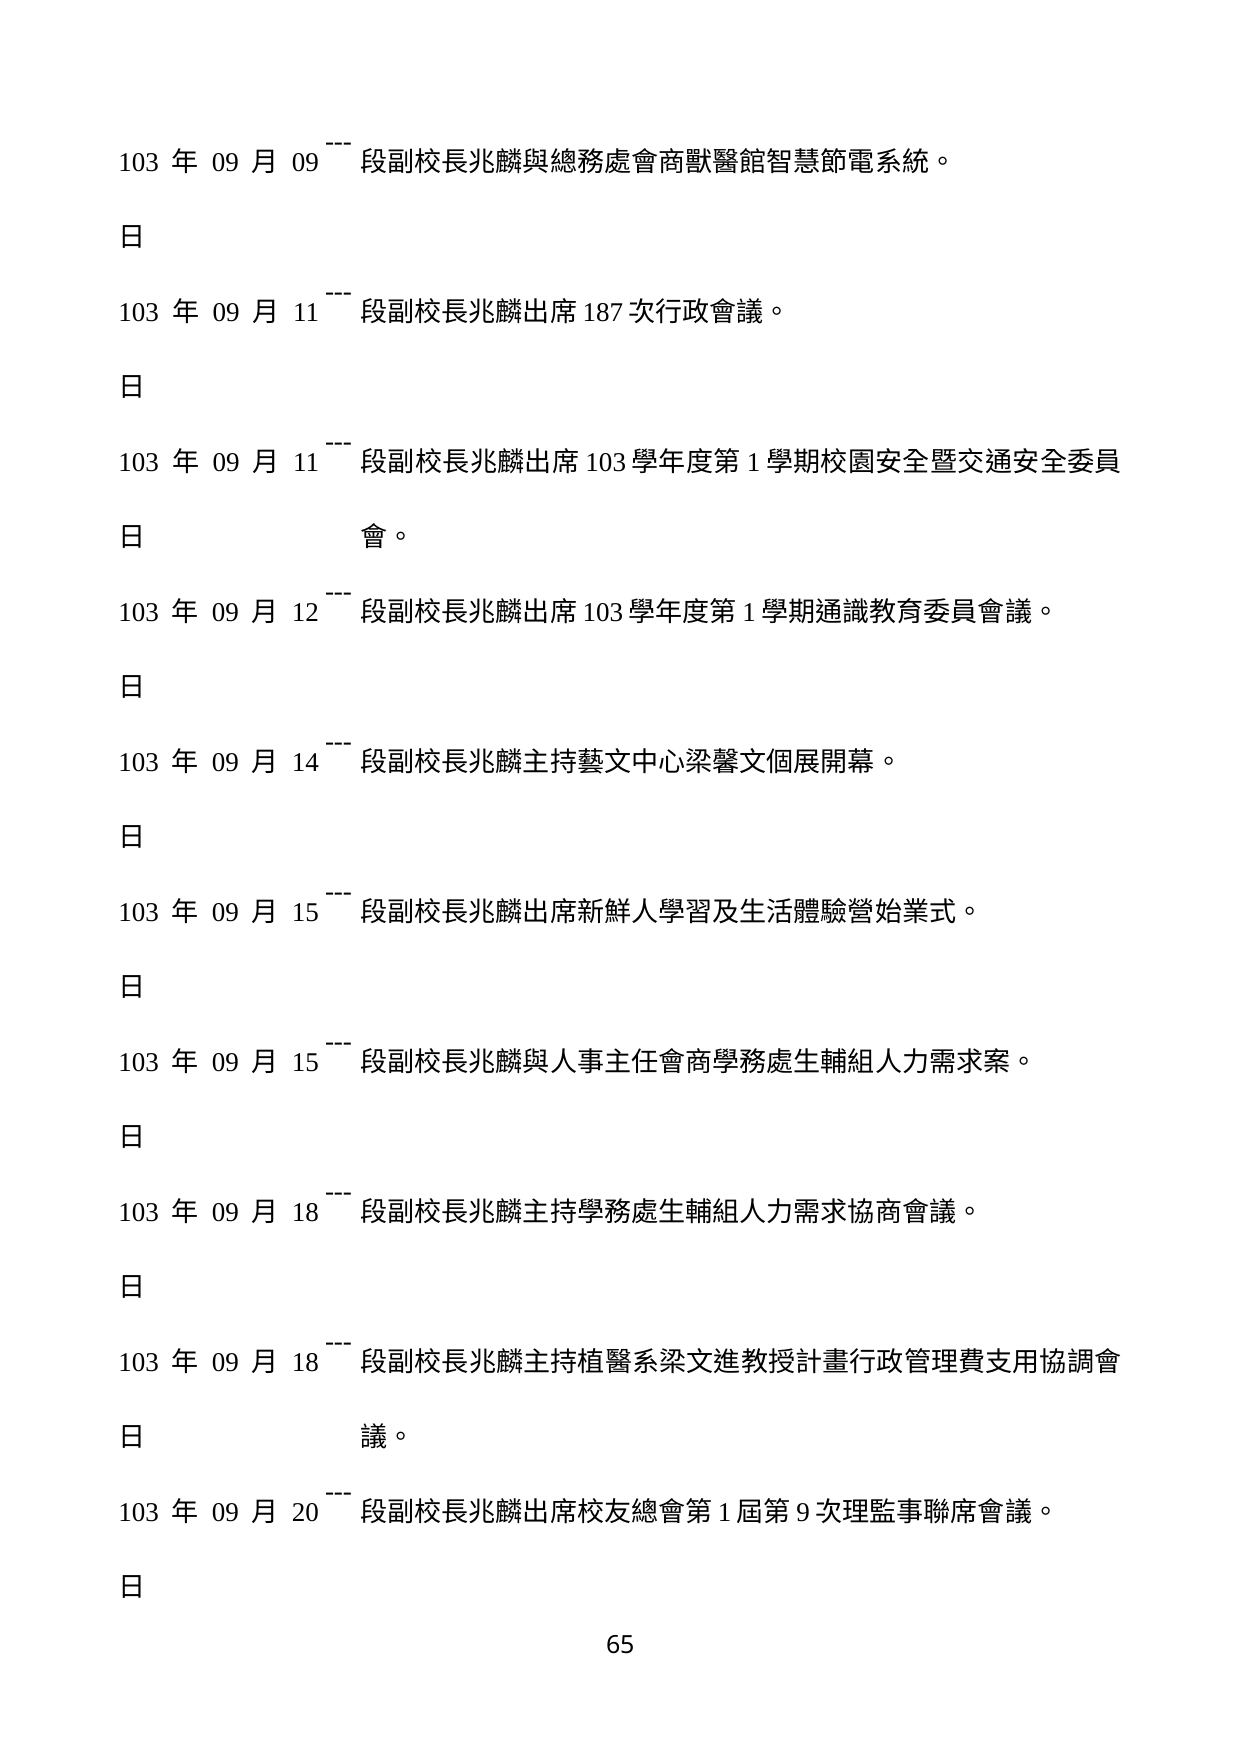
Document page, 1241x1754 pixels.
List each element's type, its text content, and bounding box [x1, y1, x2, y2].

table_cell 103年09月11日 [115, 272, 322, 422]
table_cell --- [322, 1472, 357, 1622]
table_cell 段副校長兆麟出席103學年度第1學期通識教育委員會議。 [357, 572, 1125, 722]
table_cell --- [322, 1322, 357, 1472]
table_cell 段副校長兆麟與人事主任會商學務處生輔組人力需求案。 [357, 1022, 1125, 1172]
table_cell 103年09月18日 [115, 1172, 322, 1322]
table_cell 103年09月09日 [115, 122, 322, 272]
table_cell 段副校長兆麟出席新鮮人學習及生活體驗營始業式。 [357, 872, 1125, 1022]
table_cell --- [322, 122, 357, 272]
table_cell 103年09月15日 [115, 872, 322, 1022]
table_cell --- [322, 1022, 357, 1172]
table_cell 103年09月14日 [115, 722, 322, 872]
table_cell 103年09月18日 [115, 1322, 322, 1472]
table_cell --- [322, 872, 357, 1022]
table_cell 103年09月20日 [115, 1472, 322, 1622]
table_cell 103年09月15日 [115, 1022, 322, 1172]
table_cell 段副校長兆麟出席187次行政會議。 [357, 272, 1125, 422]
table_cell --- [322, 272, 357, 422]
table_cell 段副校長兆麟出席校友總會第1屆第9次理監事聯席會議。 [357, 1472, 1125, 1622]
table_cell 段副校長兆麟與總務處會商獸醫館智慧節電系統。 [357, 122, 1125, 272]
table_cell 段副校長兆麟主持植醫系梁文進教授計畫行政管理費支用協調會議。 [357, 1322, 1125, 1472]
table_cell 103年09月12日 [115, 572, 322, 722]
table_cell --- [322, 422, 357, 572]
table_cell 103年09月11日 [115, 422, 322, 572]
table_cell --- [322, 722, 357, 872]
table_cell 段副校長兆麟主持藝文中心梁馨文個展開幕。 [357, 722, 1125, 872]
table_cell 段副校長兆麟出席103學年度第1學期校園安全暨交通安全委員會。 [357, 422, 1125, 572]
table_cell 段副校長兆麟主持學務處生輔組人力需求協商會議。 [357, 1172, 1125, 1322]
table_cell --- [322, 1172, 357, 1322]
table_cell --- [322, 572, 357, 722]
